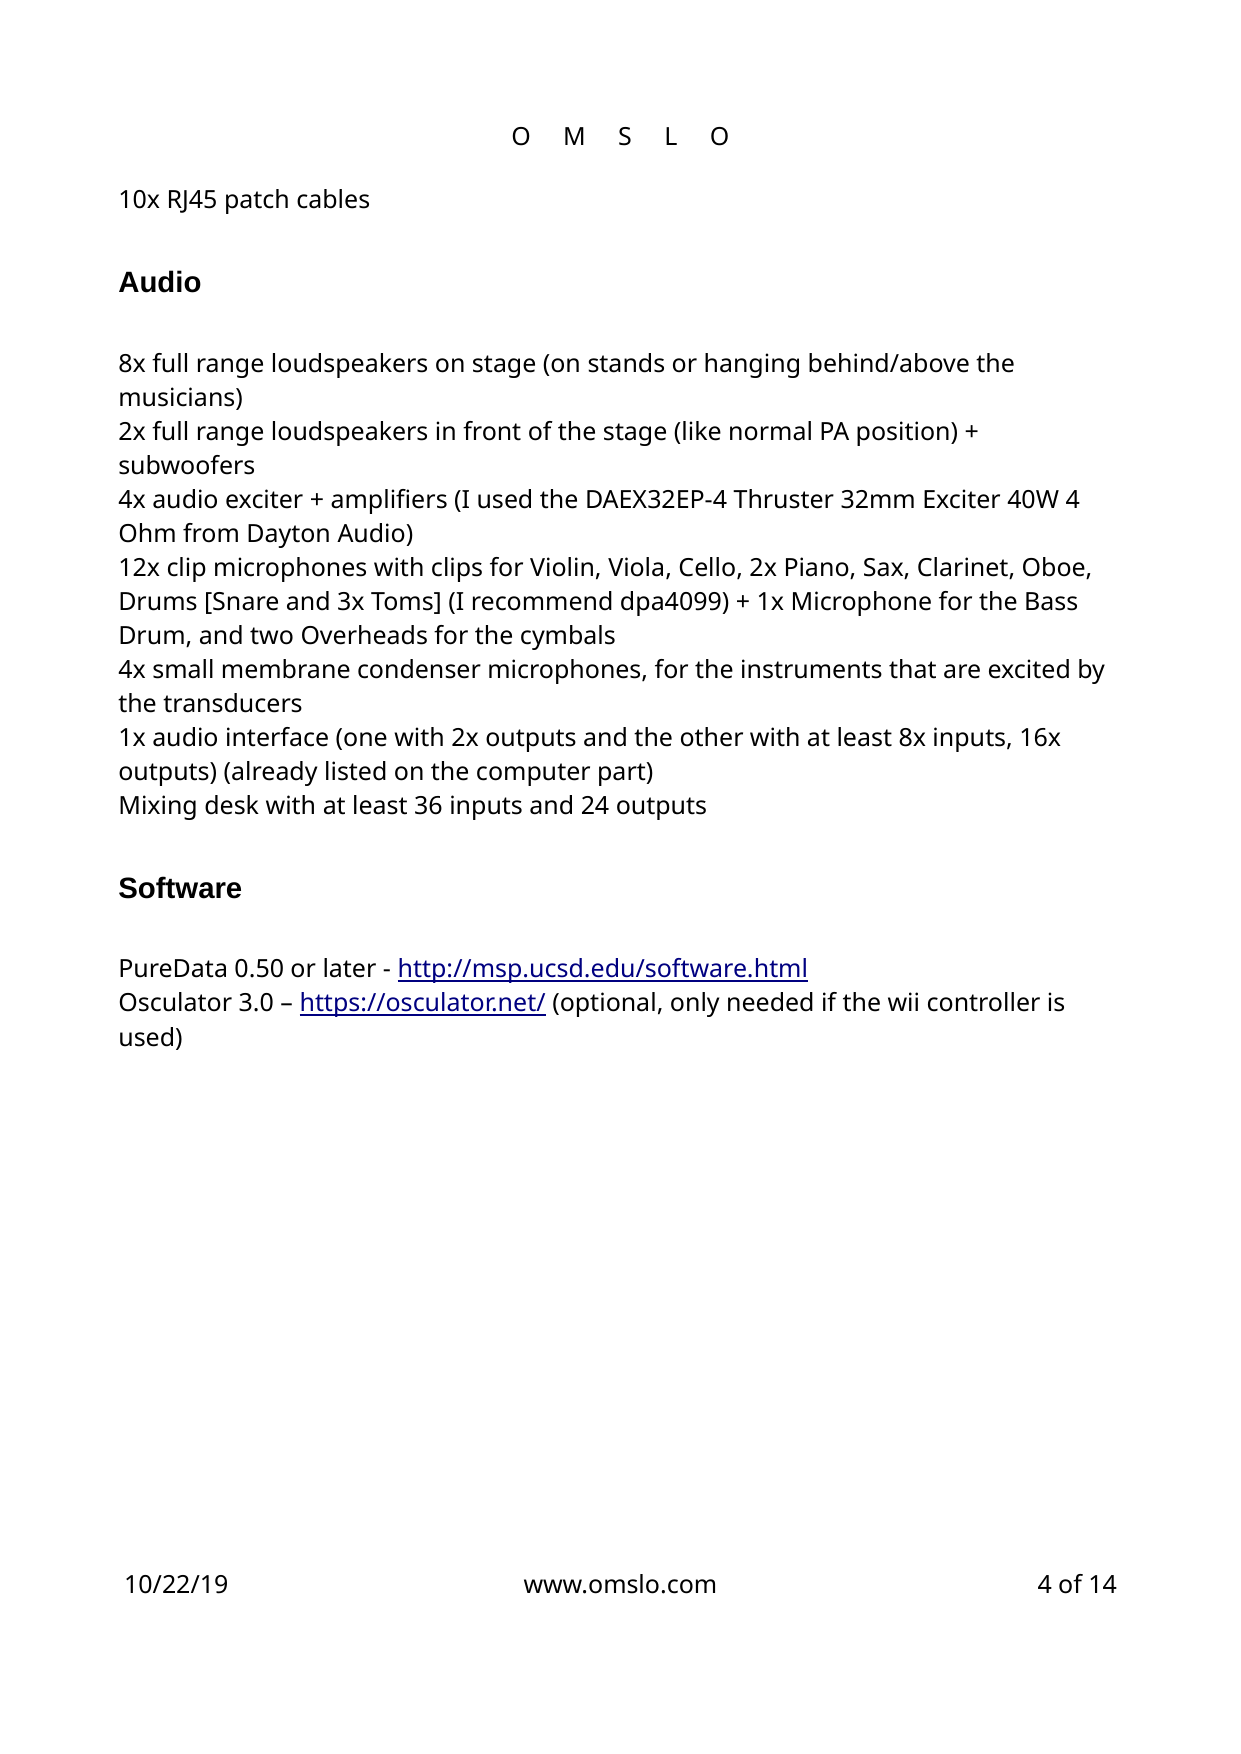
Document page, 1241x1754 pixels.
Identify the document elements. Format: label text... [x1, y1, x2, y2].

subtitle Audio [118, 265, 1122, 299]
text 4x small membrane condenser microphones, for the instruments that are excited by the transducers [118, 652, 1122, 720]
text 10x RJ45 patch cables [118, 182, 1122, 216]
text PureData 0.50 or later - http://msp.ucsd.edu/software.html [118, 951, 1122, 985]
text 12x clip microphones with clips for Violin, Viola, Cello, 2x Piano, Sax, Clarinet, Oboe, Drums [Snare and 3x Toms] (I recommend dpa4099) + 1x Microphone for the Bass Drum, and two Overheads for the cymbals [118, 549, 1122, 652]
text Mixing desk with at least 36 inputs and 24 outputs [118, 788, 1122, 822]
text 8x full range loudspeakers on stage (on stands or hanging behind/above the musicians) [118, 345, 1122, 413]
text Osculator 3.0 – https://osculator.net/ (optional, only needed if the wii controller is used) [118, 985, 1122, 1053]
subtitle Software [118, 871, 1122, 904]
text 1x audio interface (one with 2x outputs and the other with at least 8x inputs, 16x outputs) (already listed on the computer part) [118, 720, 1122, 788]
text 2x full range loudspeakers in front of the stage (like normal PA position) + subwoofers [118, 413, 1122, 481]
text 4x audio exciter + amplifiers (I used the DAEX32EP-4 Thruster 32mm Exciter 40W 4 Ohm from Dayton Audio) [118, 481, 1122, 549]
